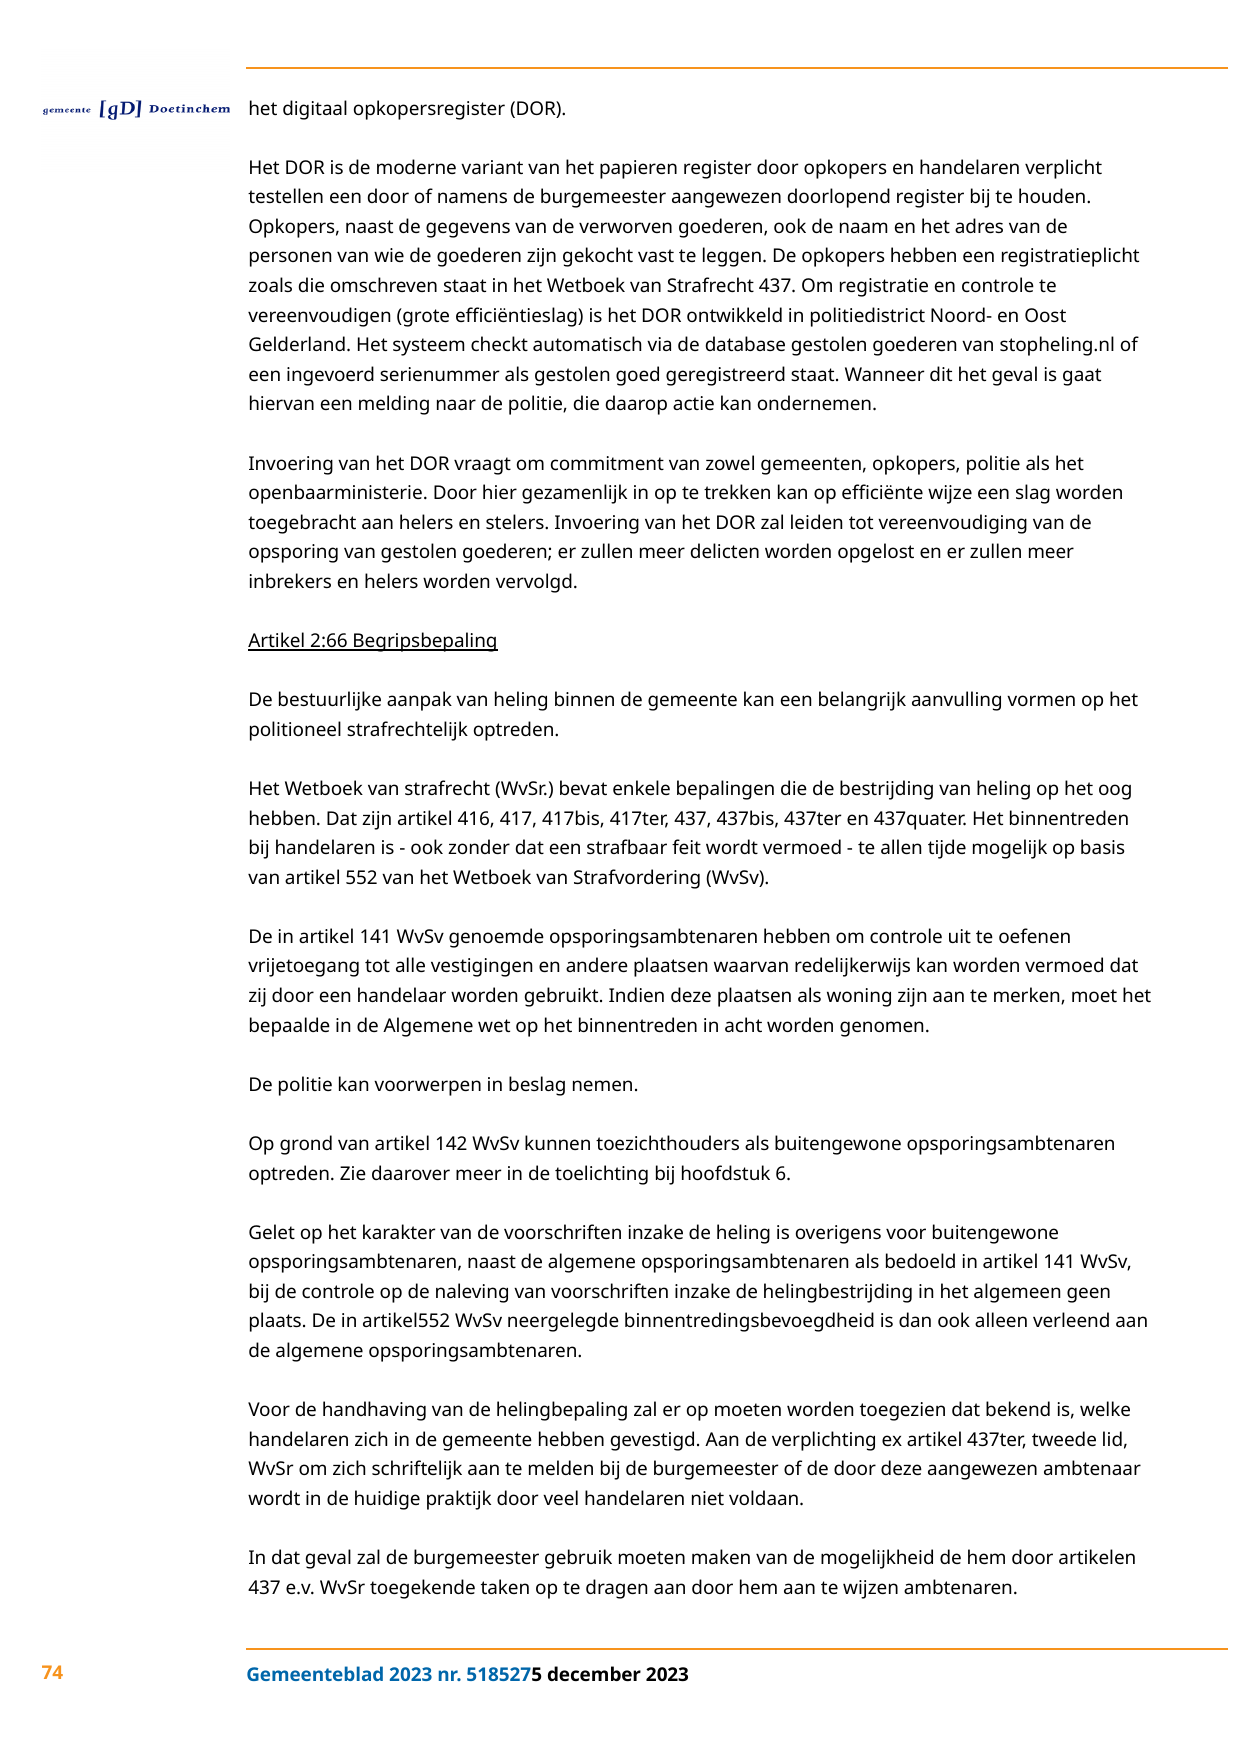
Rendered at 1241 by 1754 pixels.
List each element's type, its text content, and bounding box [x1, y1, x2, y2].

text In dat geval zal de burgemeester gebruik moeten maken van de mogelijkheid de hem door artikelen 437 e.v. WvSr toegekende taken op te dragen aan door hem aan te wijzen ambtenaren. [248, 1544, 1152, 1600]
text De bestuurlijke aanpak van heling binnen de gemeente kan een belangrijk aanvulling vormen op het politioneel strafrechtelijk optreden. [248, 686, 1152, 742]
picture [41, 47, 231, 172]
text Gelet op het karakter van de voorschriften inzake de heling is overigens voor buitengewone opsporingsambtenaren, naast de algemene opsporingsambtenaren als bedoeld in artikel 141 WvSv, bij de controle op de naleving van voorschriften inzake de helingbestrijding in het algemeen geen plaats. De in artikel552 WvSv neergelegde binnentredingsbevoegdheid is dan ook alleen verleend aan de algemene opsporingsambtenaren. [248, 1219, 1152, 1363]
text Invoering van het DOR vraagt om commitment van zowel gemeenten, opkopers, politie als het openbaarministerie. Door hier gezamenlijk in op te trekken kan op efficiënte wijze een slag worden toegebracht aan helers en stelers. Invoering van het DOR zal leiden tot vereenvoudiging van de opsporing van gestolen goederen; er zullen meer delicten worden opgelost en er zullen meer inbrekers en helers worden vervolgd. [248, 450, 1152, 594]
text Op grond van artikel 142 WvSv kunnen toezichthouders als buitengewone opsporingsambtenaren optreden. Zie daarover meer in de toelichting bij hoofdstuk 6. [248, 1130, 1152, 1186]
text De politie kan voorwerpen in beslag nemen. [248, 1071, 1152, 1097]
text het digitaal opkopersregister (DOR). [248, 95, 1152, 121]
text Het DOR is de moderne variant van het papieren register door opkopers en handelaren verplicht testellen een door of namens de burgemeester aangewezen doorlopend register bij te houden. Opkopers, naast de gegevens van de verworven goederen, ook de naam en het adres van de personen van wie de goederen zijn gekocht vast te leggen. De opkopers hebben een registratieplicht zoals die omschreven staat in het Wetboek van Strafrecht 437. Om registratie en controle te vereenvoudigen (grote efficiëntieslag) is het DOR ontwikkeld in politiedistrict Noord- en Oost Gelderland. Het systeem checkt automatisch via de database gestolen goederen van stopheling.nl of een ingevoerd serienummer als gestolen goed geregistreerd staat. Wanneer dit het geval is gaat hiervan een melding naar de politie, die daarop actie kan ondernemen. [248, 154, 1152, 416]
text Artikel 2:66 Begripsbepaling [248, 627, 1152, 653]
text De in artikel 141 WvSv genoemde opsporingsambtenaren hebben om controle uit te oefenen vrijetoegang tot alle vestigingen en andere plaatsen waarvan redelijkerwijs kan worden vermoed dat zij door een handelaar worden gebruikt. Indien deze plaatsen als woning zijn aan te merken, moet het bepaalde in de Algemene wet op het binnentreden in acht worden genomen. [248, 923, 1152, 1038]
text Het Wetboek van strafrecht (WvSr.) bevat enkele bepalingen die de bestrijding van heling op het oog hebben. Dat zijn artikel 416, 417, 417bis, 417ter, 437, 437bis, 437ter en 437quater. Het binnentreden bij handelaren is - ook zonder dat een strafbaar feit wordt vermoed - te allen tijde mogelijk op basis van artikel 552 van het Wetboek van Strafvordering (WvSv). [248, 775, 1152, 890]
text Voor de handhaving van de helingbepaling zal er op moeten worden toegezien dat bekend is, welke handelaren zich in de gemeente hebben gevestigd. Aan de verplichting ex artikel 437ter, tweede lid, WvSr om zich schriftelijk aan te melden bij de burgemeester of de door deze aangewezen ambtenaar wordt in de huidige praktijk door veel handelaren niet voldaan. [248, 1396, 1152, 1511]
